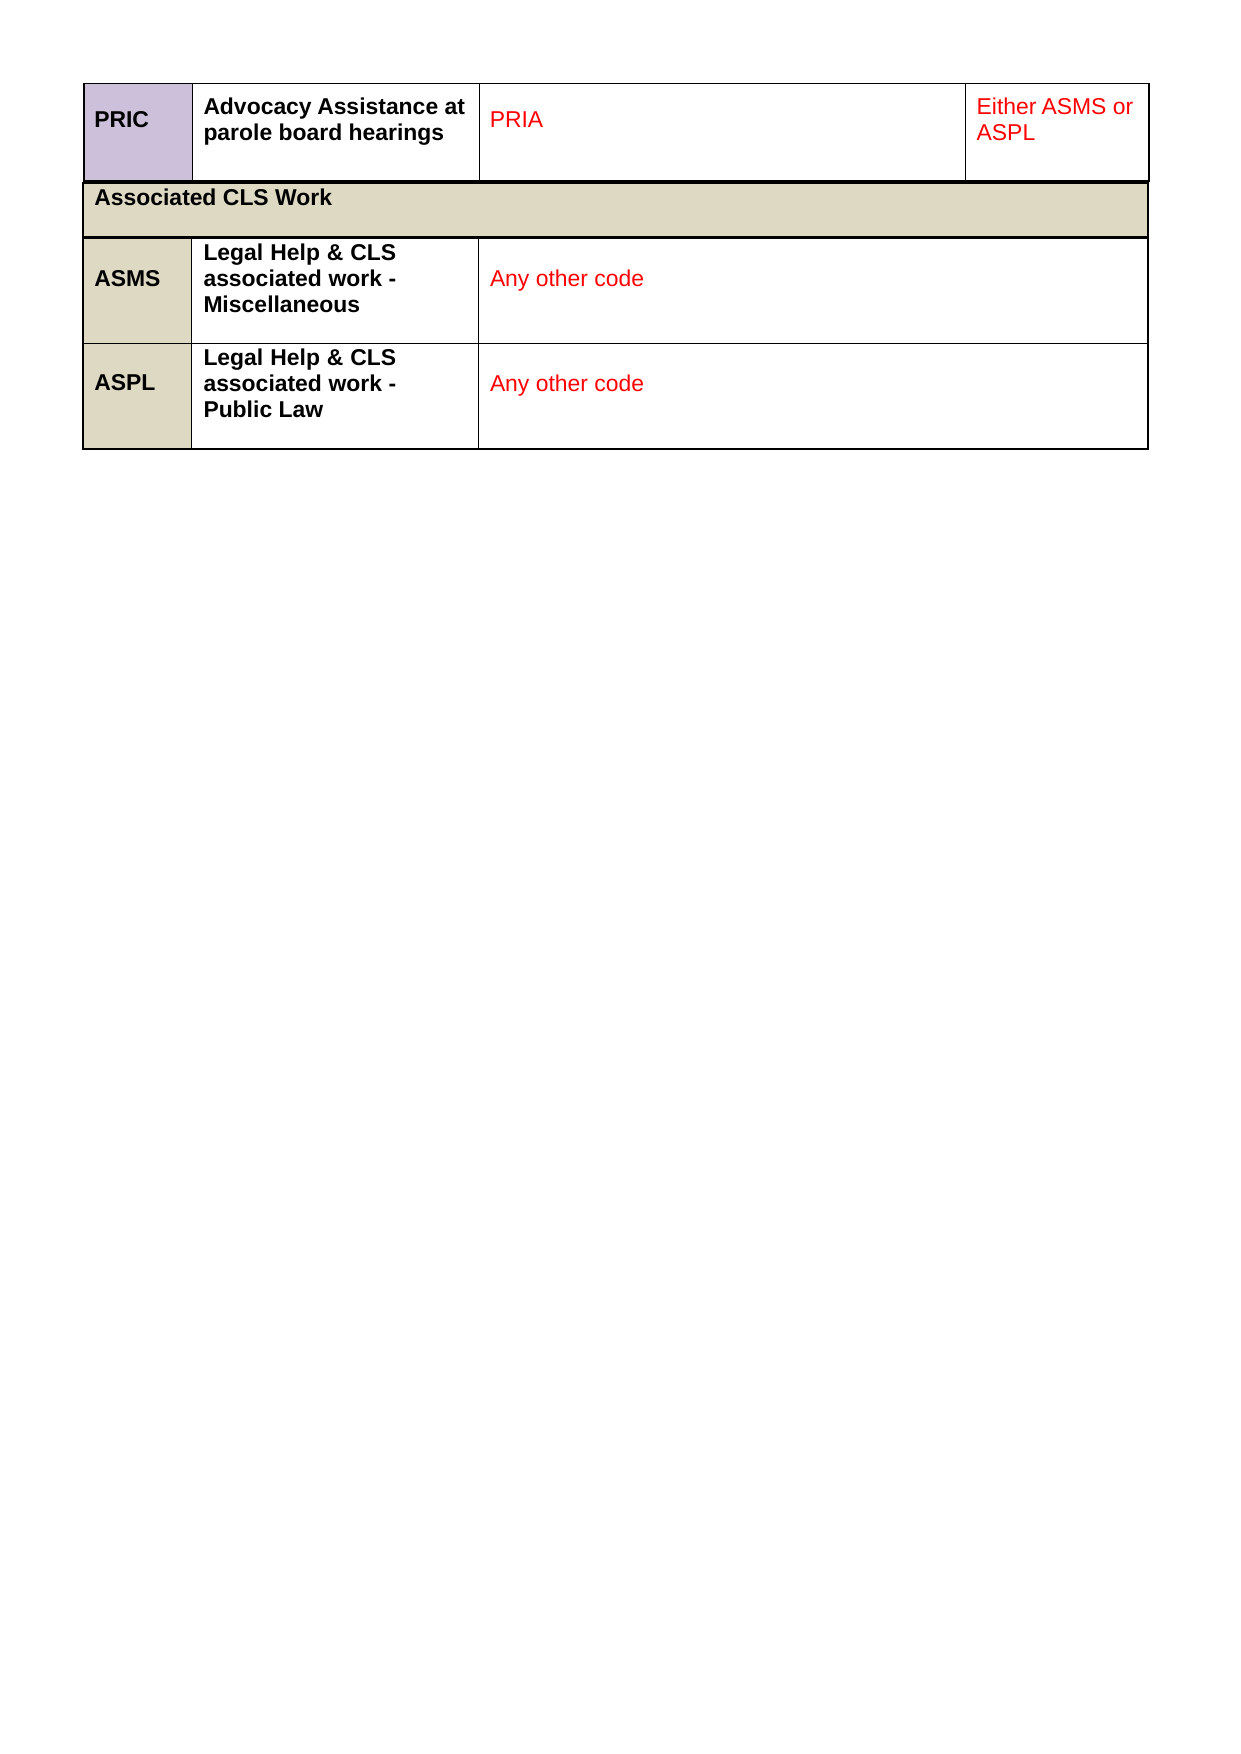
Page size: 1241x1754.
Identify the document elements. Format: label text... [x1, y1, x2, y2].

table_cell Legal Help & CLS associated work - Public Law [192, 344, 478, 448]
table_cell Legal Help & CLS associated work - Miscellaneous [192, 239, 478, 343]
table_cell Any other code [479, 239, 1147, 343]
table_cell Advocacy Assistance at parole board hearings [193, 84, 479, 180]
table_cell ASPL [84, 344, 191, 448]
table_cell Either ASMS or ASPL [966, 84, 1148, 180]
table_header Associated CLS Work [84, 184, 1147, 236]
table_cell PRIC [85, 84, 192, 180]
table_cell Any other code [479, 344, 1147, 448]
table_cell ASMS [84, 239, 191, 343]
table_cell PRIA [480, 84, 965, 180]
